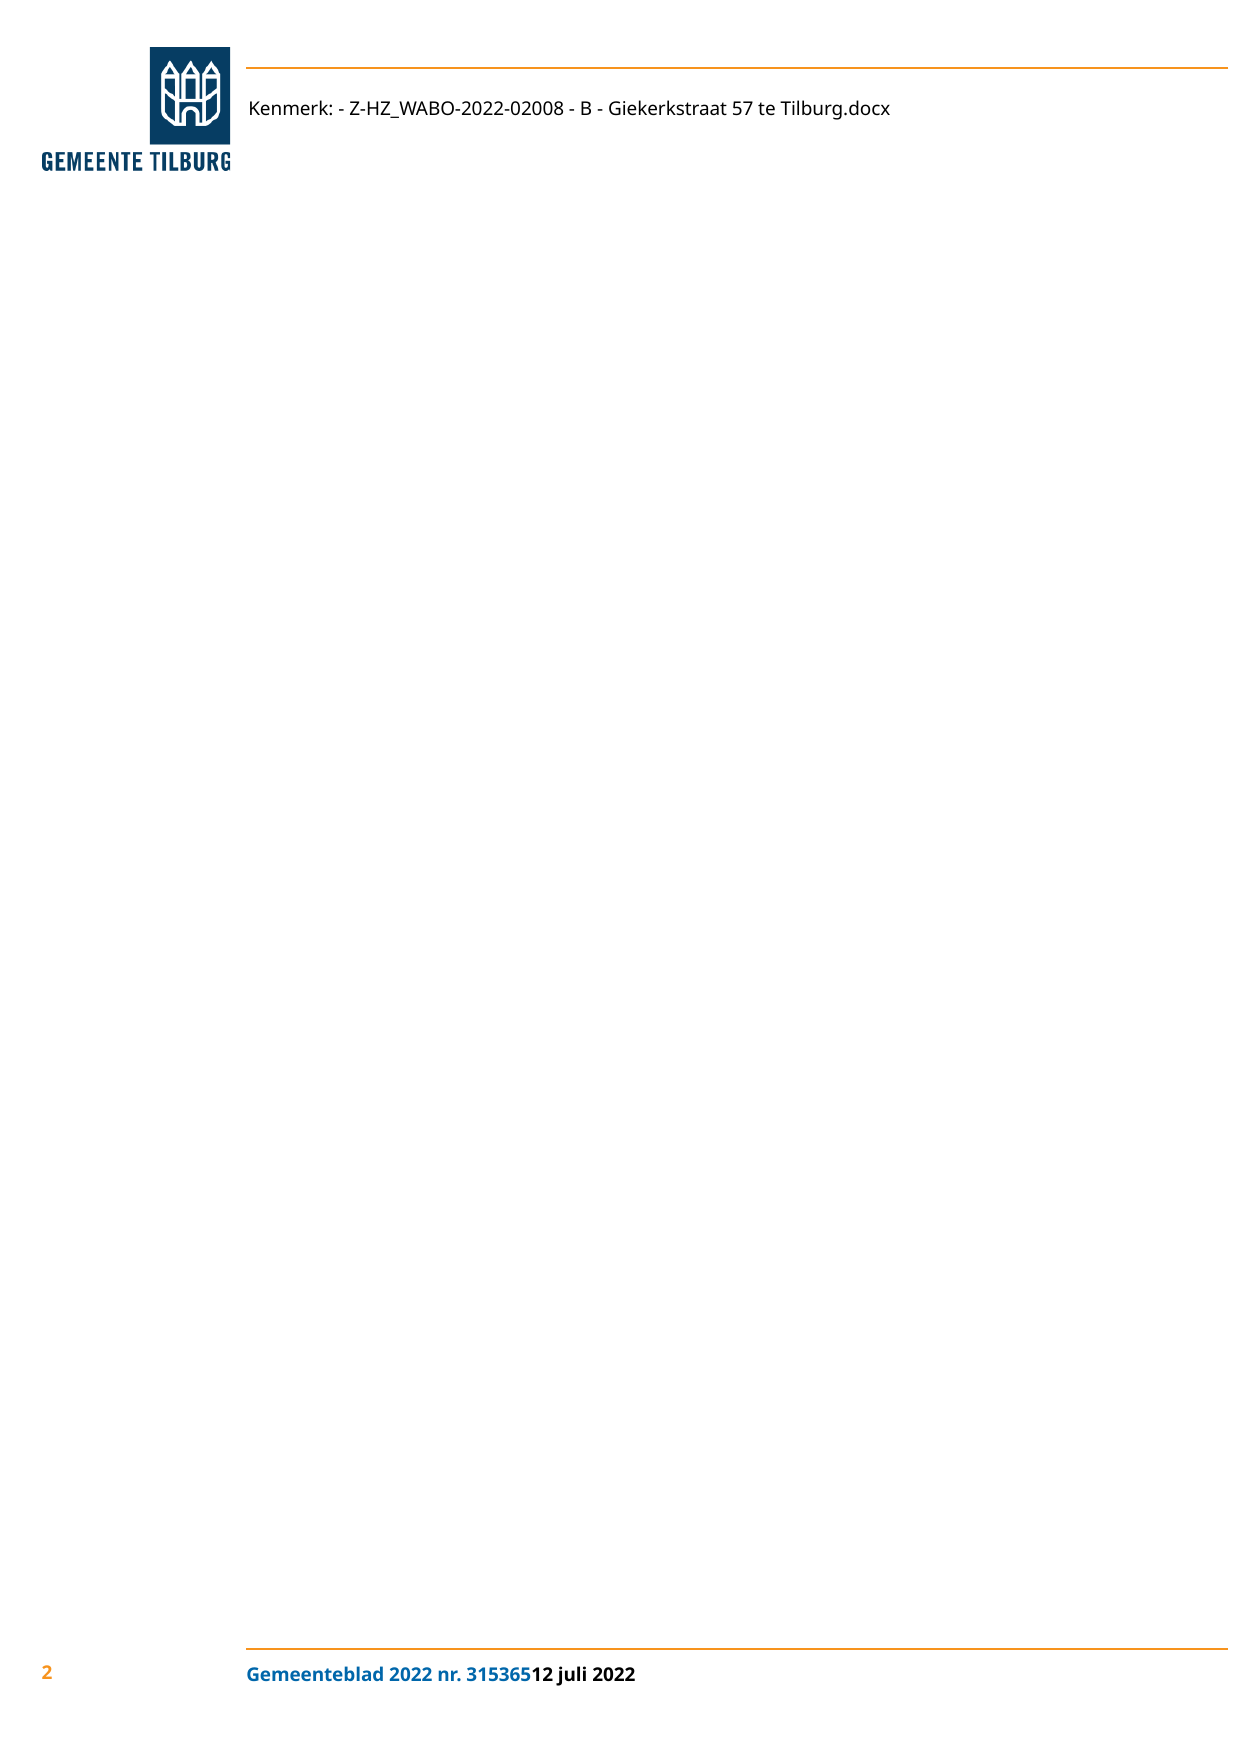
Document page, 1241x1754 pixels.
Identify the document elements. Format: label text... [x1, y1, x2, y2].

text Kenmerk: - Z-HZ_WABO-2022-02008 - B - Giekerkstraat 57 te Tilburg.docx [248, 95, 1152, 121]
picture [41, 47, 231, 172]
